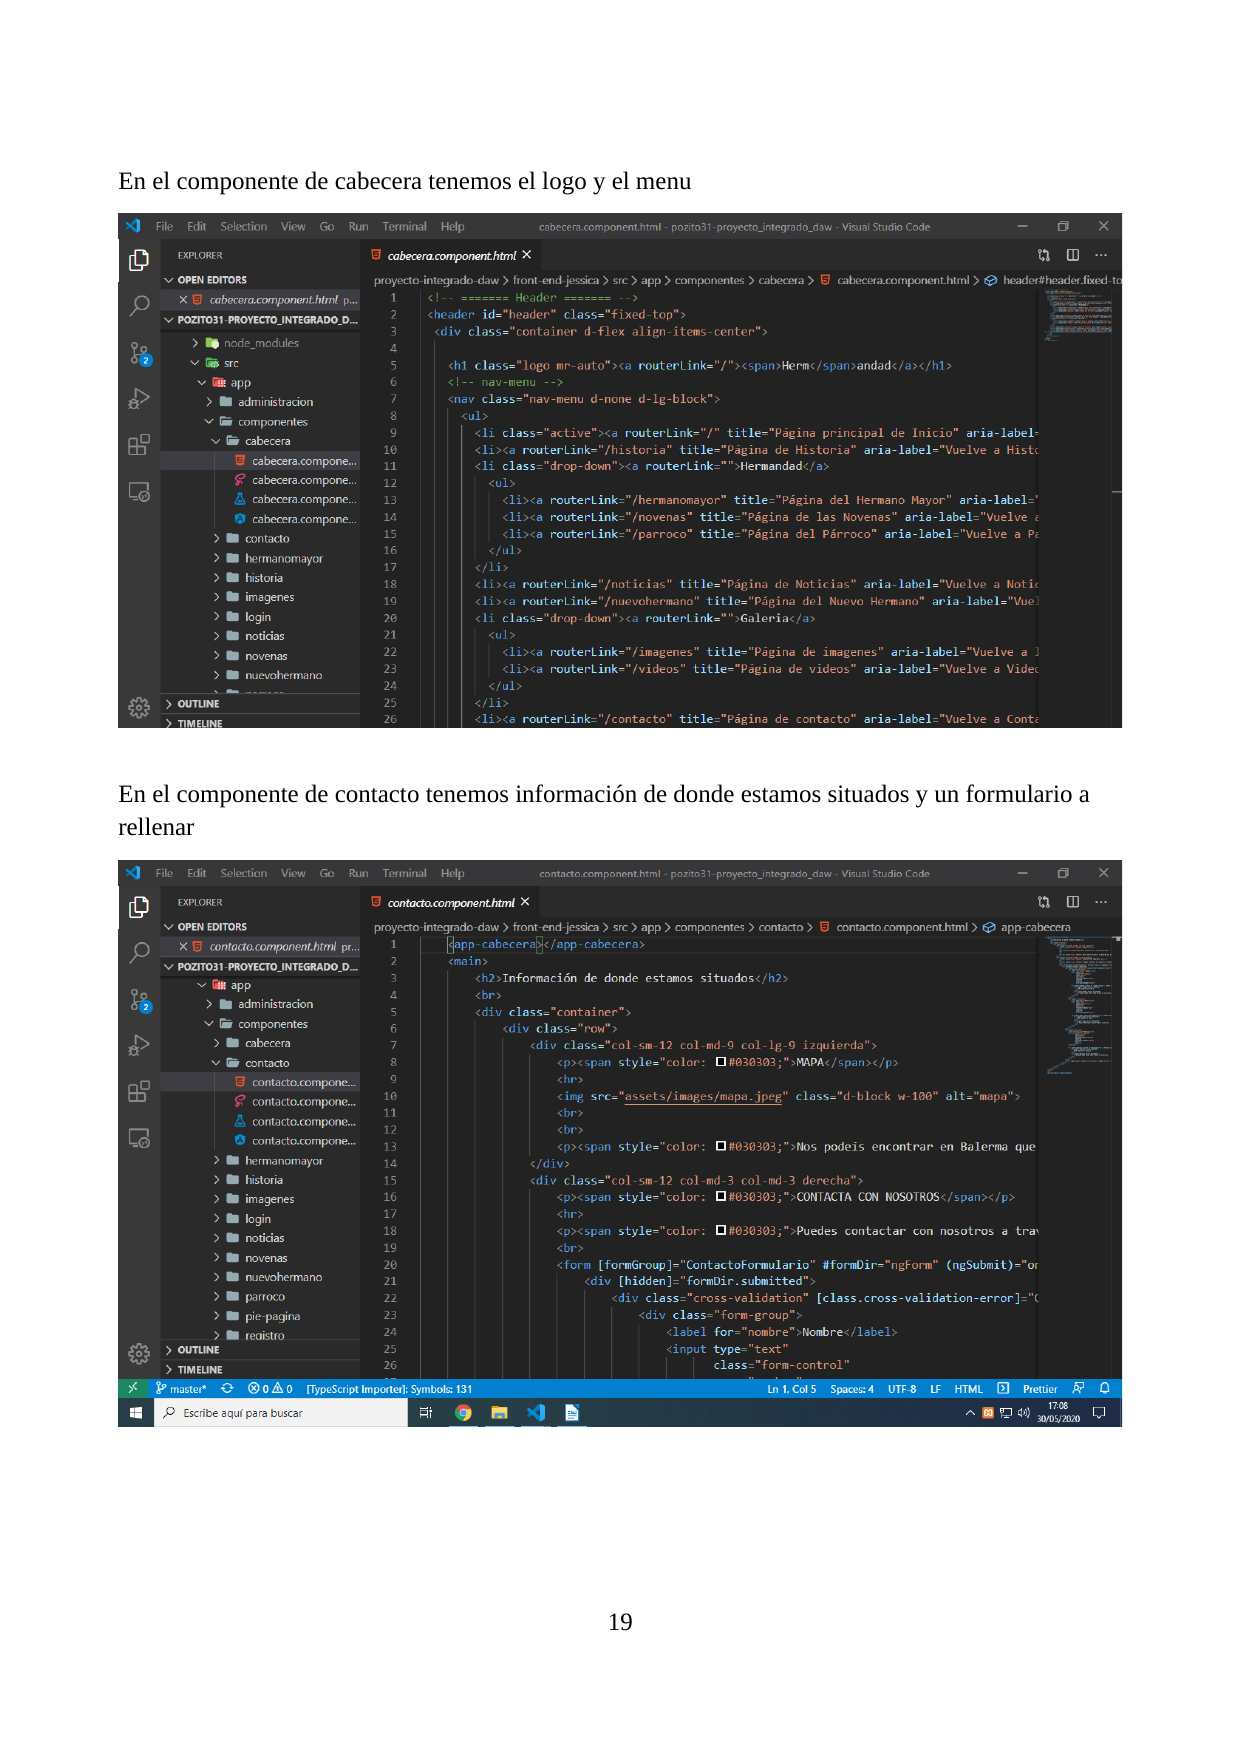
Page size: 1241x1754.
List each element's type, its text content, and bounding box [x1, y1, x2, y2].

text En el componente de cabecera tenemos el logo y el menu [118, 166, 1122, 194]
picture [118, 213, 1123, 728]
text En el componente de contacto tenemos información de donde estamos situados y un formulario a rellenar [118, 779, 1122, 841]
picture [118, 860, 1123, 1427]
